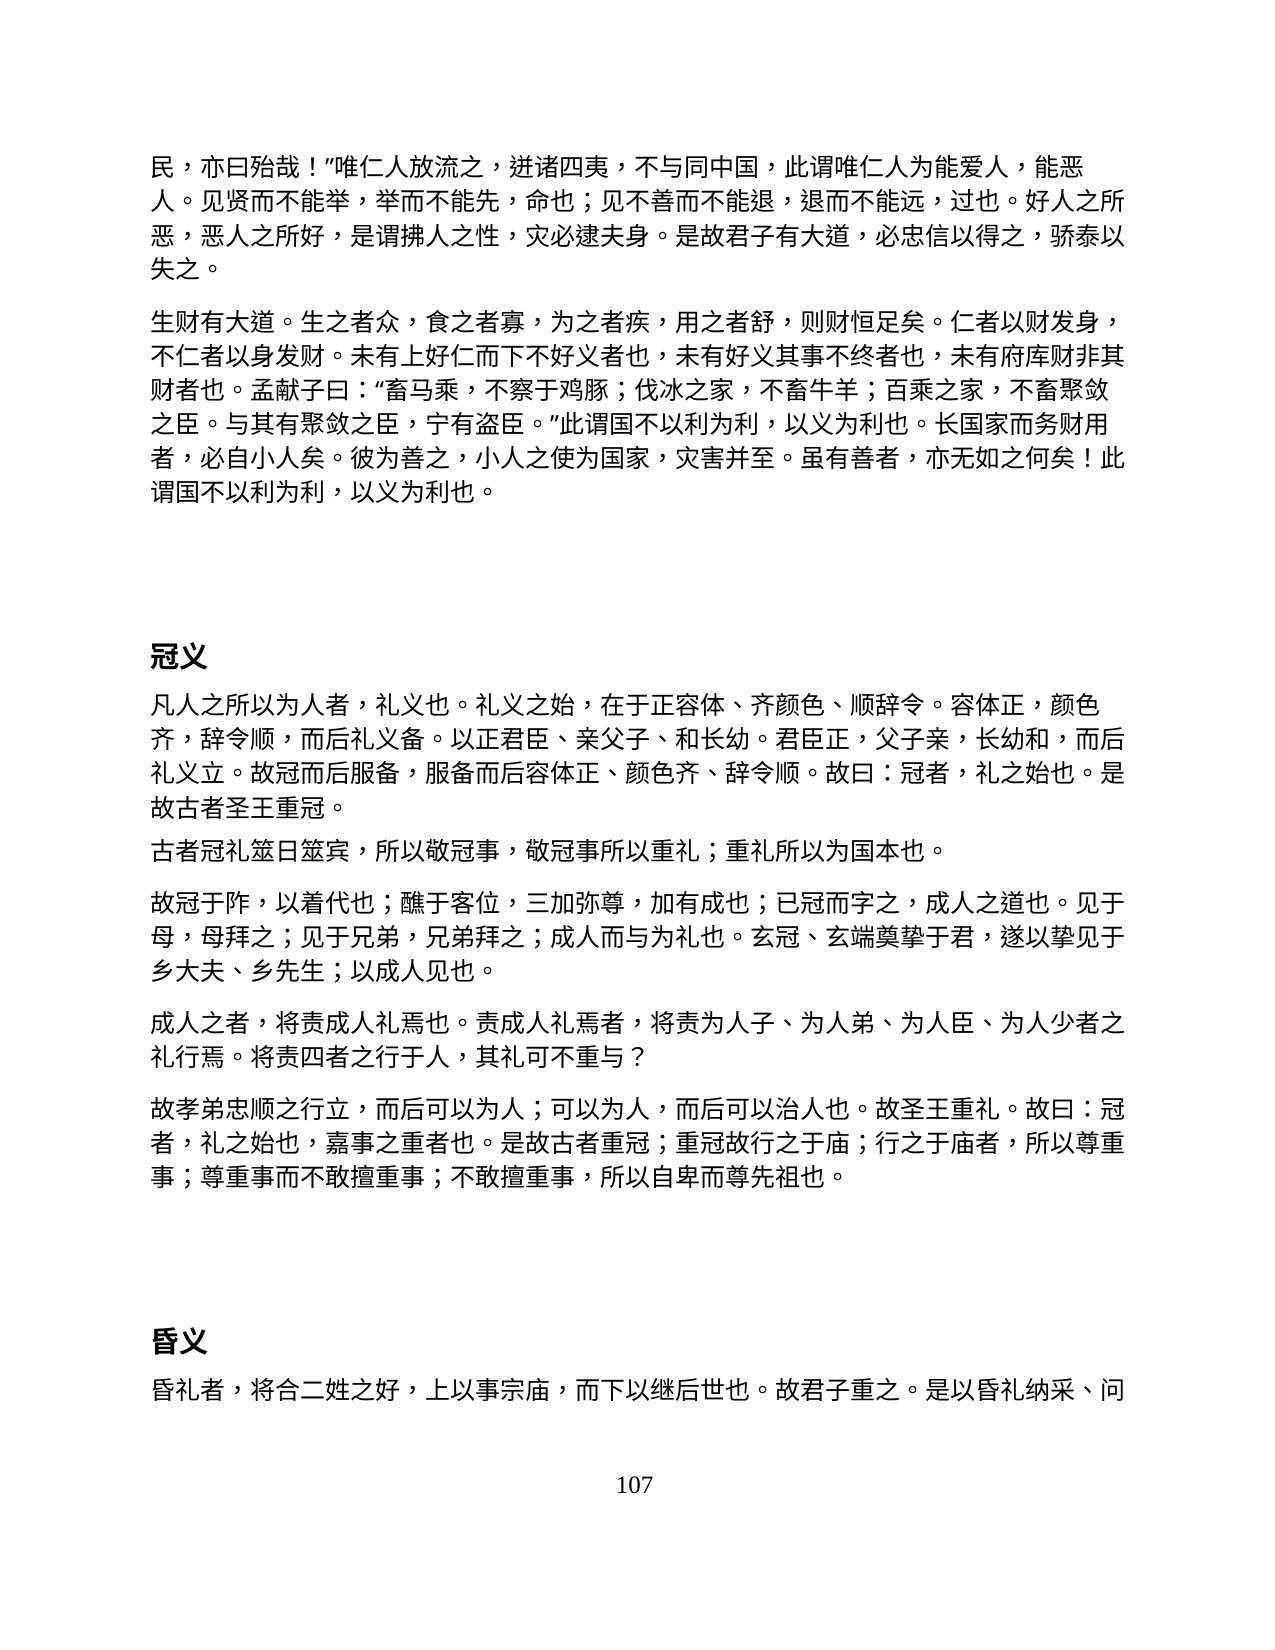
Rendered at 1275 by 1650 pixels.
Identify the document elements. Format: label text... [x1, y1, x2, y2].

text 昏礼者，将合二姓之好，上以事宗庙，而下以继后世也。故君子重之。是以昏礼纳采、问 [150, 1373, 1125, 1407]
text 生财有大道。生之者众，食之者寡，为之者疾，用之者舒，则财恒足矣。仁者以财发身，不仁者以身发财。未有上好仁而下不好义者也，未有好义其事不终者也，未有府库财非其财者也。孟献子曰：“畜马乘，不察于鸡豚；伐冰之家，不畜牛羊；百乘之家，不畜聚敛之臣。与其有聚敛之臣，宁有盗臣。”此谓国不以利为利，以义为利也。长国家而务财用者，必自小人矣。彼为善之，小人之使为国家，灾害并至。虽有善者，亦无如之何矣！此谓国不以利为利，以义为利也。 [150, 304, 1125, 508]
subtitle 冠义 [150, 636, 1125, 676]
text 故孝弟忠顺之行立，而后可以为人；可以为人，而后可以治人也。故圣王重礼。故曰：冠者，礼之始也，嘉事之重者也。是故古者重冠；重冠故行之于庙；行之于庙者，所以尊重事；尊重事而不敢擅重事；不敢擅重事，所以自卑而尊先祖也。 [150, 1091, 1125, 1193]
text 民，亦曰殆哉！”唯仁人放流之，迸诸四夷，不与同中国，此谓唯仁人为能爱人，能恶人。见贤而不能举，举而不能先，命也；见不善而不能退，退而不能远，过也。好人之所恶，恶人之所好，是谓拂人之性，灾必逮夫身。是故君子有大道，必忠信以得之，骄泰以失之。 [150, 150, 1125, 286]
text 凡人之所以为人者，礼义也。礼义之始，在于正容体、齐颜色、顺辞令。容体正，颜色齐，辞令顺，而后礼义备。以正君臣、亲父子、和长幼。君臣正，父子亲，长幼和，而后礼义立。故冠而后服备，服备而后容体正、颜色齐、辞令顺。故曰：冠者，礼之始也。是故古者圣王重冠。 [150, 688, 1125, 824]
text 故冠于阼，以着代也；醮于客位，三加弥尊，加有成也；已冠而字之，成人之道也。见于母，母拜之；见于兄弟，兄弟拜之；成人而与为礼也。玄冠、玄端奠挚于君，遂以挚见于乡大夫、乡先生；以成人见也。 [150, 885, 1125, 987]
text 成人之者，将责成人礼焉也。责成人礼焉者，将责为人子、为人弟、为人臣、为人少者之礼行焉。将责四者之行于人，其礼可不重与？ [150, 1005, 1125, 1073]
text 古者冠礼筮日筮宾，所以敬冠事，敬冠事所以重礼；重礼所以为国本也。 [150, 833, 1125, 867]
subtitle 昏义 [150, 1321, 1125, 1361]
